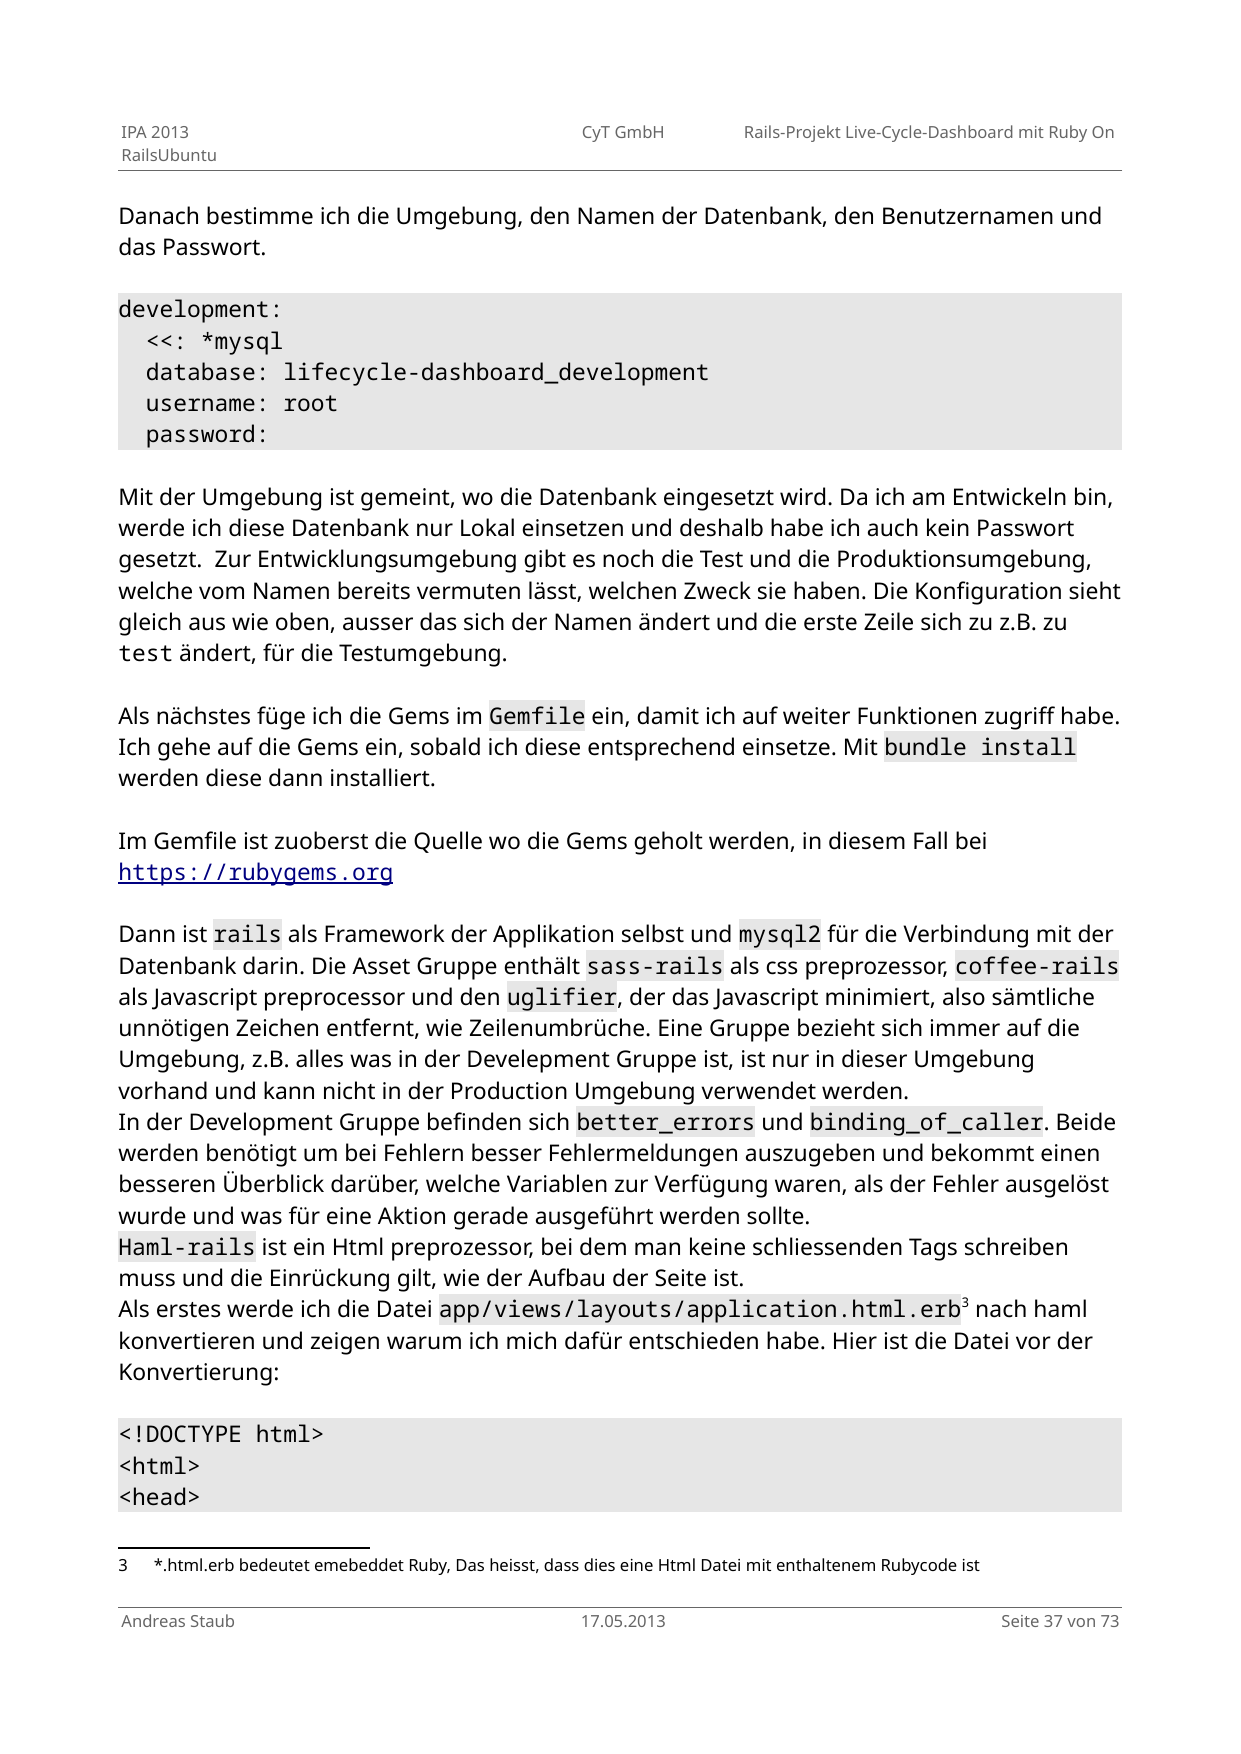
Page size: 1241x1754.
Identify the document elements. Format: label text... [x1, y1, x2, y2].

text username: root [118, 387, 1122, 418]
text <head> [118, 1481, 1122, 1512]
text Als nächstes füge ich die Gems im Gemfile ein, damit ich auf weiter Funktionen zugriff habe. Ich gehe auf die Gems ein, sobald ich diese entsprechend einsetze. Mit bundle install werden diese dann installiert. [118, 700, 1122, 793]
text *.html.erb bedeutet emebeddet Ruby, Das heisst, dass dies eine Html Datei mit enthaltenem Rubycode ist [118, 1554, 1122, 1577]
text database: lifecycle-dashboard_development [118, 356, 1122, 387]
text Mit der Umgebung ist gemeint, wo die Datenbank eingesetzt wird. Da ich am Entwickeln bin, werde ich diese Datenbank nur Lokal einsetzen und deshalb habe ich auch kein Passwort gesetzt. Zur Entwicklungsumgebung gibt es noch die Test und die Produktionsumgebung, welche vom Namen bereits vermuten lässt, welchen Zweck sie haben. Die Konfiguration sieht gleich aus wie oben, ausser das sich der Namen ändert und die erste Zeile sich zu z.B. zu test ändert, für die Testumgebung. [118, 481, 1122, 668]
text Im Gemfile ist zuoberst die Quelle wo die Gems geholt werden, in diesem Fall bei https://rubygems.org [118, 825, 1122, 887]
text In der Development Gruppe befinden sich better_errors und binding_of_caller. Beide werden benötigt um bei Fehlern besser Fehlermeldungen auszugeben und bekommt einen besseren Überblick darüber, welche Variablen zur Verfügung waren, als der Fehler ausgelöst wurde und was für eine Aktion gerade ausgeführt werden sollte. [118, 1106, 1122, 1231]
text Haml-rails ist ein Html preprozessor, bei dem man keine schliessenden Tags schreiben muss und die Einrückung gilt, wie der Aufbau der Seite ist. [118, 1231, 1122, 1293]
text password: [118, 418, 1122, 450]
text Dann ist rails als Framework der Applikation selbst und mysql2 für die Verbindung mit der Datenbank darin. Die Asset Gruppe enthält sass-rails als css preprozessor, coffee-rails als Javascript preprocessor und den uglifier, der das Javascript minimiert, also sämtliche unnötigen Zeichen entfernt, wie Zeilenumbrüche. Eine Gruppe bezieht sich immer auf die Umgebung, z.B. alles was in der Develepment Gruppe ist, ist nur in dieser Umgebung vorhand und kann nicht in der Production Umgebung verwendet werden. [118, 918, 1122, 1106]
text <html> [118, 1450, 1122, 1481]
text <!DOCTYPE html> [118, 1418, 1122, 1450]
text development: [118, 293, 1122, 325]
text Danach bestimme ich die Umgebung, den Namen der Datenbank, den Benutzernamen und das Passwort. [118, 200, 1122, 262]
text <<: *mysql [118, 325, 1122, 356]
text Als erstes werde ich die Datei app/views/layouts/application.html.erb nach haml konvertieren und zeigen warum ich mich dafür entschieden habe. Hier ist die Datei vor der Konvertierung: [118, 1293, 1122, 1387]
